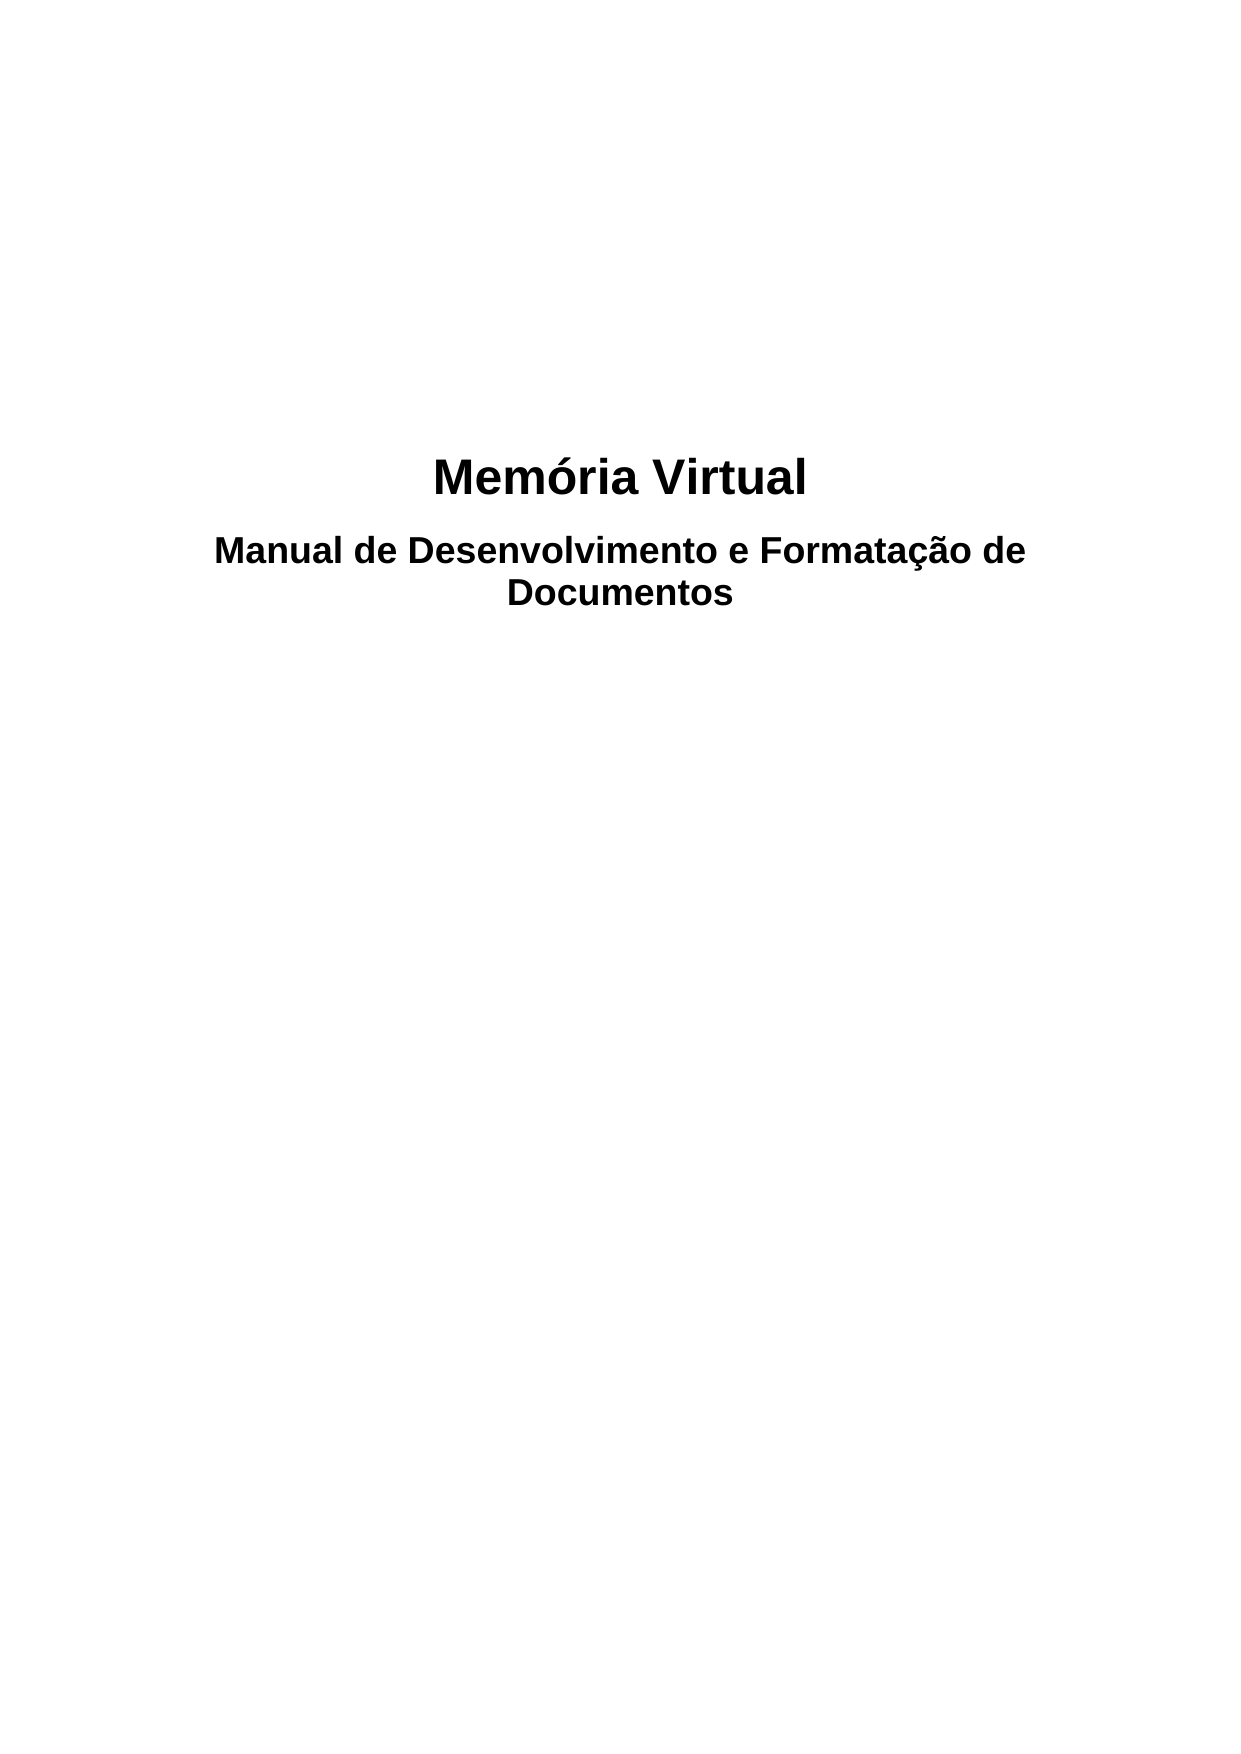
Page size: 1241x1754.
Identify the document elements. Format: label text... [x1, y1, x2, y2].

text Memória Virtual [118, 449, 1122, 505]
text Manual de Desenvolvimento e Formatação de Documentos [118, 530, 1122, 613]
